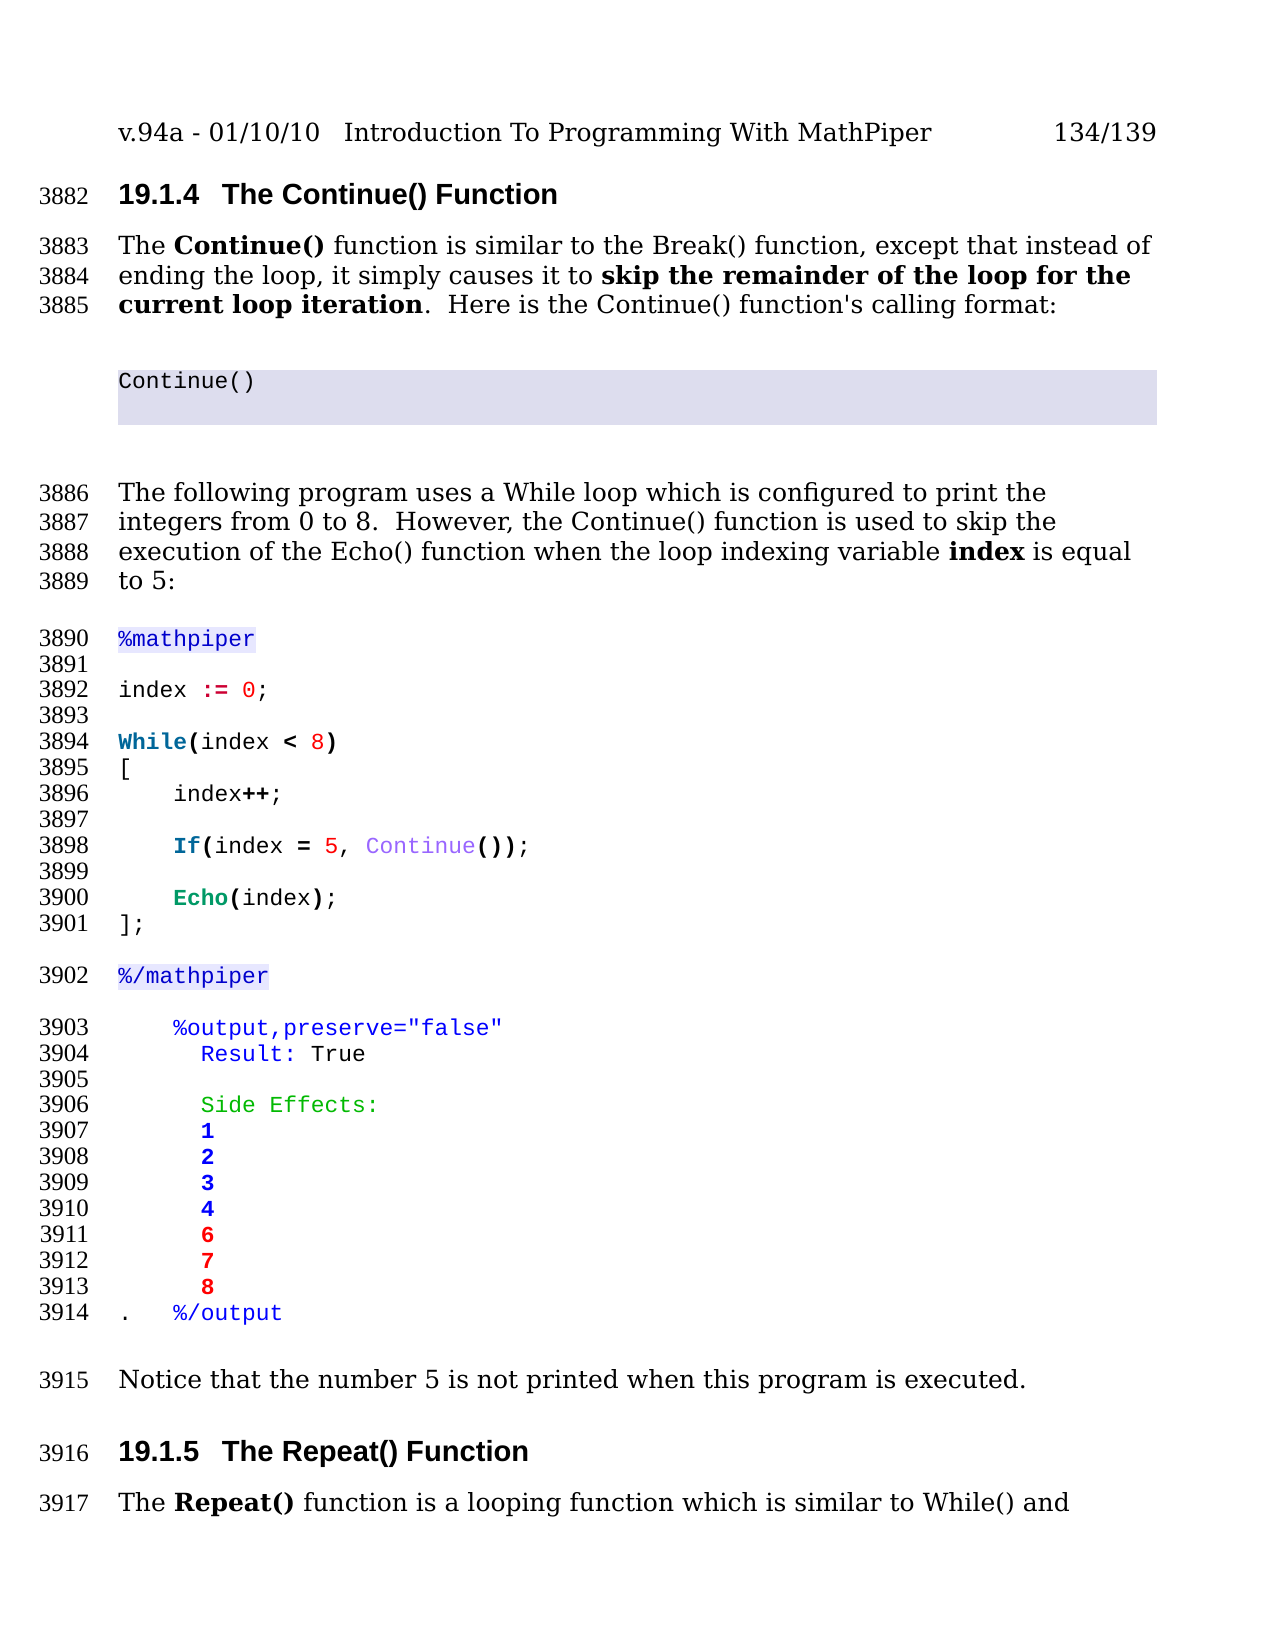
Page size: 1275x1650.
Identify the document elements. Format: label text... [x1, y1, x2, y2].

text %mathpiper [118, 627, 1157, 653]
table_header Continue() [118, 370, 1157, 425]
text If(index = 5, Continue()); [118, 834, 1157, 860]
subtitle The Repeat() Function [118, 1434, 1157, 1467]
text Echo(index); [118, 886, 1157, 912]
text 2 [118, 1146, 1157, 1172]
text 4 [118, 1198, 1157, 1223]
text Notice that the number 5 is not printed when this program is executed. [118, 1366, 1157, 1395]
text 3 [118, 1172, 1157, 1198]
text 6 [118, 1223, 1157, 1249]
text 1 [118, 1120, 1157, 1146]
text Side Effects: [118, 1094, 1157, 1120]
text ]; [118, 912, 1157, 938]
text . %/output [118, 1301, 1157, 1327]
text While(index < 8) [118, 731, 1157, 757]
text %output,preserve="false" [118, 1016, 1157, 1042]
text Result: True [118, 1042, 1157, 1068]
text %/mathpiper [118, 964, 1157, 990]
text 7 [118, 1249, 1157, 1275]
text The Repeat() function is a looping function which is similar to While() and [118, 1488, 1157, 1518]
subtitle The Continue() Function [118, 177, 1157, 210]
text The following program uses a While loop which is configured to print the integers from 0 to 8. However, the Continue() function is used to skip the execution of the Echo() function when the loop indexing variable index is equal to 5: [118, 478, 1157, 595]
text The Continue() function is similar to the Break() function, except that instead of ending the loop, it simply causes it to skip the remainder of the loop for the current loop iteration. Here is the Continue() function's calling format: [118, 231, 1157, 319]
text [ [118, 757, 1157, 783]
text 8 [118, 1275, 1157, 1301]
text index++; [118, 783, 1157, 808]
text index := 0; [118, 679, 1157, 705]
